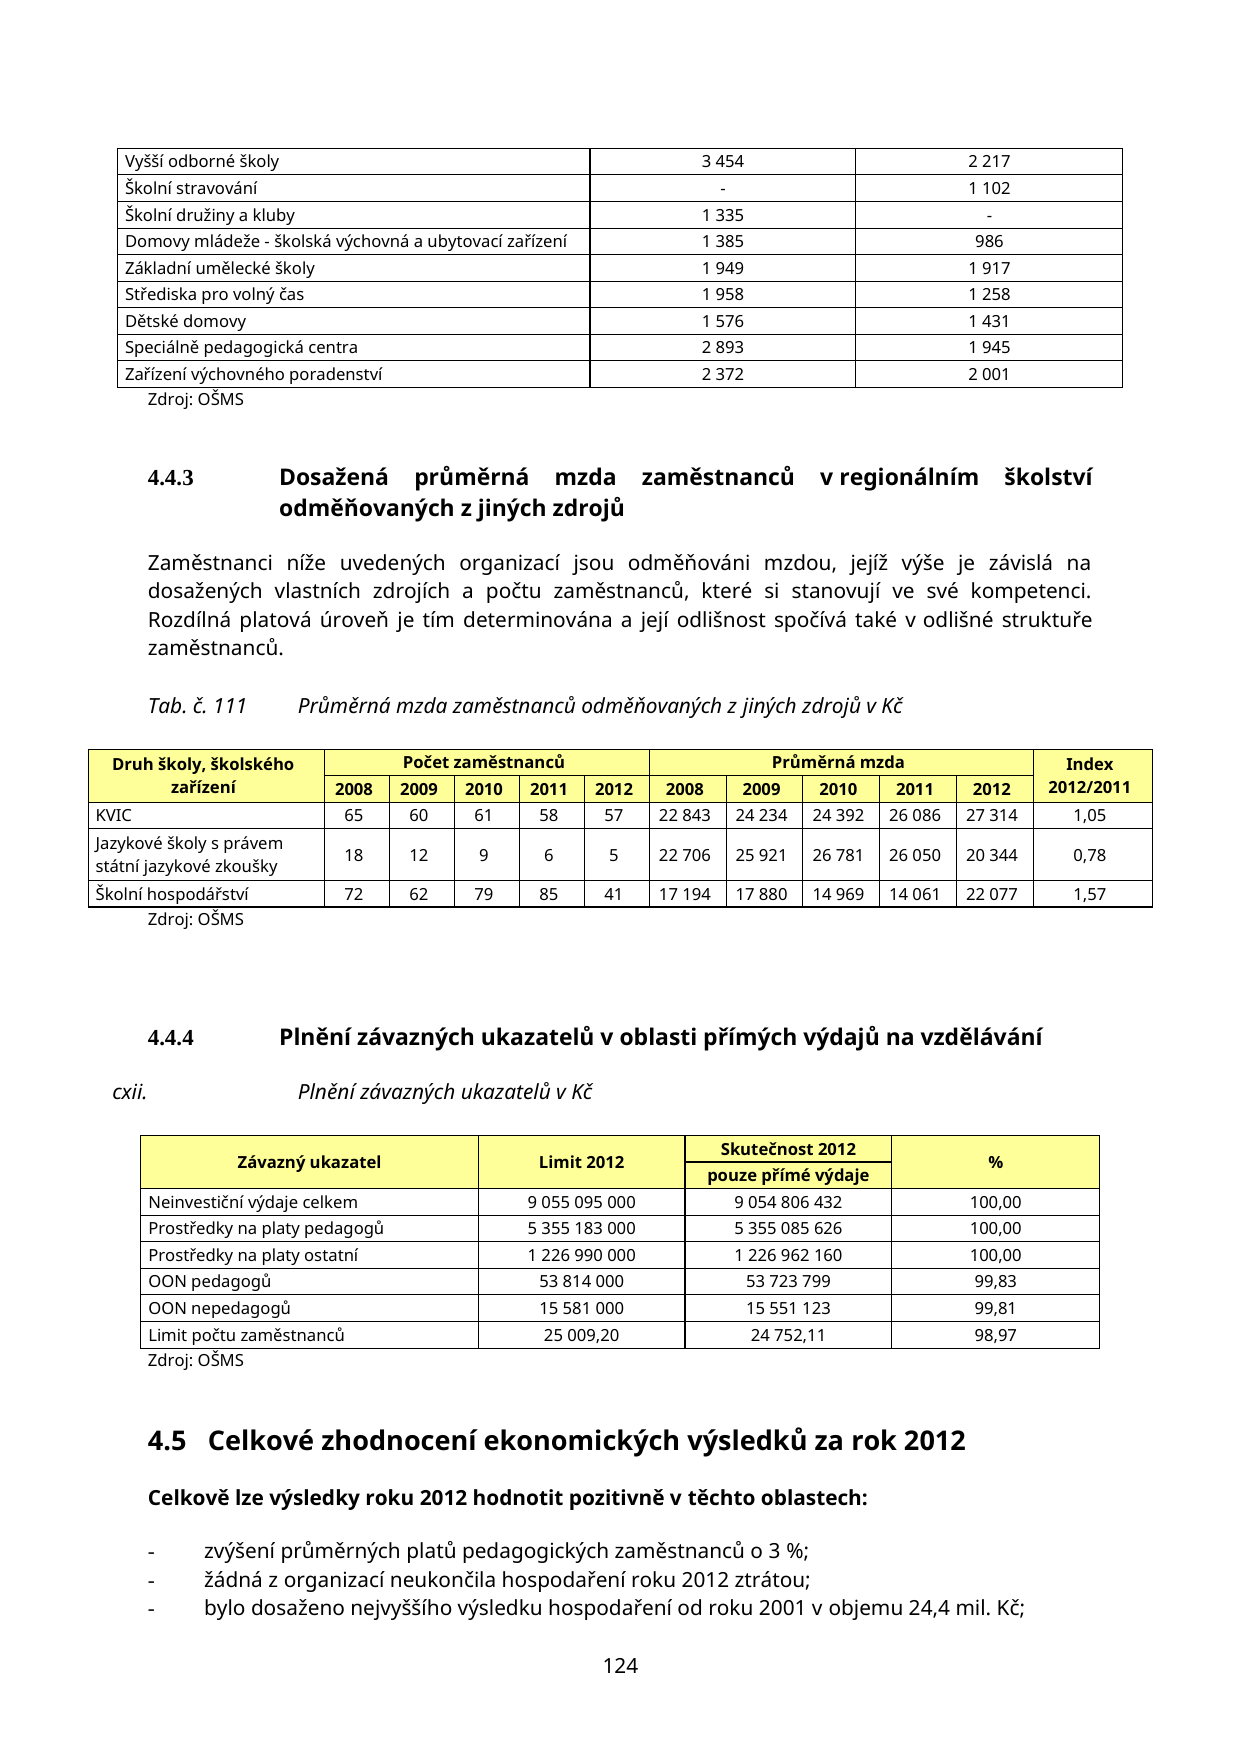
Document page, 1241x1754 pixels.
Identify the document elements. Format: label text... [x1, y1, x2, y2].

table_cell 2011 [880, 776, 956, 802]
table_cell - [591, 175, 855, 201]
table_cell 2 001 [856, 361, 1122, 387]
table_cell 1 335 [591, 202, 855, 227]
table_cell Školní družiny a kluby [118, 202, 589, 227]
table_cell 22 077 [957, 881, 1033, 906]
table_cell 9 054 806 432 [686, 1189, 891, 1214]
table_cell 1,57 [1034, 881, 1152, 906]
table_cell OON pedagogů [141, 1269, 478, 1294]
table_cell 72 [325, 881, 389, 906]
table_cell 6 [520, 829, 584, 880]
table_cell Prostředky na platy ostatní [141, 1242, 478, 1268]
table_cell 5 355 183 000 [479, 1216, 684, 1241]
table_cell 25 921 [727, 829, 802, 880]
table_cell 1 226 962 160 [686, 1242, 891, 1268]
table_cell 99,83 [892, 1269, 1099, 1294]
table_cell Základní umělecké školy [118, 255, 589, 281]
list žádná z organizací neukončila hospodaření roku 2012 ztrátou; [148, 1565, 1092, 1593]
table_cell 14 061 [880, 881, 956, 906]
subtitle Dosažená průměrná mzda zaměstnanců v regionálním školství odměňovaných z jiných zdrojů [148, 461, 1092, 523]
table_cell 100,00 [892, 1189, 1099, 1214]
table_header Počet zaměstnanců [325, 750, 649, 775]
table_cell 1 431 [856, 308, 1122, 334]
table_cell 0,78 [1034, 829, 1152, 880]
table_cell 2 372 [591, 361, 855, 387]
table_cell 5 [585, 829, 649, 880]
table_cell pouze přímé výdaje [686, 1163, 891, 1188]
table_header Závazný ukazatel [141, 1136, 478, 1188]
list Plnění závazných ukazatelů v Kč [148, 1077, 1092, 1106]
subtitle Celkové zhodnocení ekonomických výsledků za rok 2012 [148, 1421, 1092, 1458]
table_cell Dětské domovy [118, 308, 589, 334]
table_cell 26 086 [880, 803, 956, 828]
table_cell 15 581 000 [479, 1295, 684, 1321]
table_cell 14 969 [803, 881, 879, 906]
table_cell Střediska pro volný čas [118, 282, 589, 307]
table_cell 65 [325, 803, 389, 828]
table_header Index 2012/2011 [1034, 750, 1152, 802]
text Zaměstnanci níže uvedených organizací jsou odměňováni mzdou, jejíž výše je závislá na dosažených vlastních zdrojích a počtu zaměstnanců, které si stanovují ve své kompetenci. Rozdílná platová úroveň je tím determinována a její odlišnost spočívá také v odlišné struktuře zaměstnanců. [148, 548, 1092, 662]
table_cell 57 [585, 803, 649, 828]
table_cell 1 958 [591, 282, 855, 307]
table_cell 98,97 [892, 1322, 1099, 1347]
table_cell OON nepedagogů [141, 1295, 478, 1321]
table_cell 26 781 [803, 829, 879, 880]
table_cell 1 949 [591, 255, 855, 281]
table_cell 22 706 [650, 829, 726, 880]
table_header Druh školy, školského zařízení [89, 750, 324, 802]
table_cell 53 814 000 [479, 1269, 684, 1294]
table_cell 24 752,11 [686, 1322, 891, 1347]
table_cell 58 [520, 803, 584, 828]
table_cell Prostředky na platy pedagogů [141, 1216, 478, 1241]
table_cell 9 055 095 000 [479, 1189, 684, 1214]
table_cell 24 392 [803, 803, 879, 828]
table_cell 2010 [455, 776, 519, 802]
table_cell 2 893 [591, 335, 855, 360]
table_cell 2010 [803, 776, 879, 802]
table_cell KVIC [89, 803, 324, 828]
text Zdroj: OŠMS [148, 388, 1092, 411]
table_cell 22 843 [650, 803, 726, 828]
table_cell 62 [390, 881, 454, 906]
table_cell 9 [455, 829, 519, 880]
table_cell Speciálně pedagogická centra [118, 335, 589, 360]
table_header Skutečnost 2012 [686, 1136, 891, 1161]
table_cell 85 [520, 881, 584, 906]
table_cell 79 [455, 881, 519, 906]
table_cell 24 234 [727, 803, 802, 828]
table_cell 12 [390, 829, 454, 880]
table_cell Jazykové školy s právem státní jazykové zkoušky [89, 829, 324, 880]
table_cell 60 [390, 803, 454, 828]
text Celkově lze výsledky roku 2012 hodnotit pozitivně v těchto oblastech: [148, 1483, 1092, 1511]
table_cell 3 454 [591, 149, 855, 174]
table_cell 986 [856, 229, 1122, 254]
list zvýšení průměrných platů pedagogických zaměstnanců o 3 %; [148, 1536, 1092, 1565]
table_cell 2012 [957, 776, 1033, 802]
table_cell 2011 [520, 776, 584, 802]
table_cell 25 009,20 [479, 1322, 684, 1347]
table_cell 1 385 [591, 229, 855, 254]
table_cell Vyšší odborné školy [118, 149, 589, 174]
table_header % [892, 1136, 1099, 1188]
table_cell 61 [455, 803, 519, 828]
table_cell Domovy mládeže - školská výchovná a ubytovací zařízení [118, 229, 589, 254]
table_cell 1 917 [856, 255, 1122, 281]
table_cell 41 [585, 881, 649, 906]
table_cell 26 050 [880, 829, 956, 880]
table_cell 1 102 [856, 175, 1122, 201]
table_cell 1 258 [856, 282, 1122, 307]
table_cell 2 217 [856, 149, 1122, 174]
text Zdroj: OŠMS [148, 1349, 1092, 1371]
table_cell 27 314 [957, 803, 1033, 828]
table_cell Školní stravování [118, 175, 589, 201]
table_cell Zařízení výchovného poradenství [118, 361, 589, 387]
table_cell 1,05 [1034, 803, 1152, 828]
table_header Limit 2012 [479, 1136, 684, 1188]
subtitle Plnění závazných ukazatelů v oblasti přímých výdajů na vzdělávání [148, 1021, 1092, 1052]
table_cell 5 355 085 626 [686, 1216, 891, 1241]
table_cell 2012 [585, 776, 649, 802]
table_cell 53 723 799 [686, 1269, 891, 1294]
text Zdroj: OŠMS [148, 908, 1092, 930]
table_cell Limit počtu zaměstnanců [141, 1322, 478, 1347]
table_cell 1 945 [856, 335, 1122, 360]
table_header Průměrná mzda [650, 750, 1033, 775]
table_cell 15 551 123 [686, 1295, 891, 1321]
table_cell 18 [325, 829, 389, 880]
table_cell 17 194 [650, 881, 726, 906]
list bylo dosaženo nejvyššího výsledku hospodaření od roku 2001 v objemu 24,4 mil. Kč; [148, 1593, 1092, 1622]
table_cell 100,00 [892, 1242, 1099, 1268]
table_cell 2009 [390, 776, 454, 802]
table_cell 100,00 [892, 1216, 1099, 1241]
table_cell 99,81 [892, 1295, 1099, 1321]
table_cell 1 576 [591, 308, 855, 334]
table_cell Školní hospodářství [89, 881, 324, 906]
table_cell - [856, 202, 1122, 227]
list Průměrná mzda zaměstnanců odměňovaných z jiných zdrojů v Kč [148, 691, 1092, 719]
table_cell 2008 [650, 776, 726, 802]
table_cell Neinvestiční výdaje celkem [141, 1189, 478, 1214]
table_cell 1 226 990 000 [479, 1242, 684, 1268]
table_cell 2009 [727, 776, 802, 802]
table_cell 2008 [325, 776, 389, 802]
table_cell 20 344 [957, 829, 1033, 880]
table_cell 17 880 [727, 881, 802, 906]
